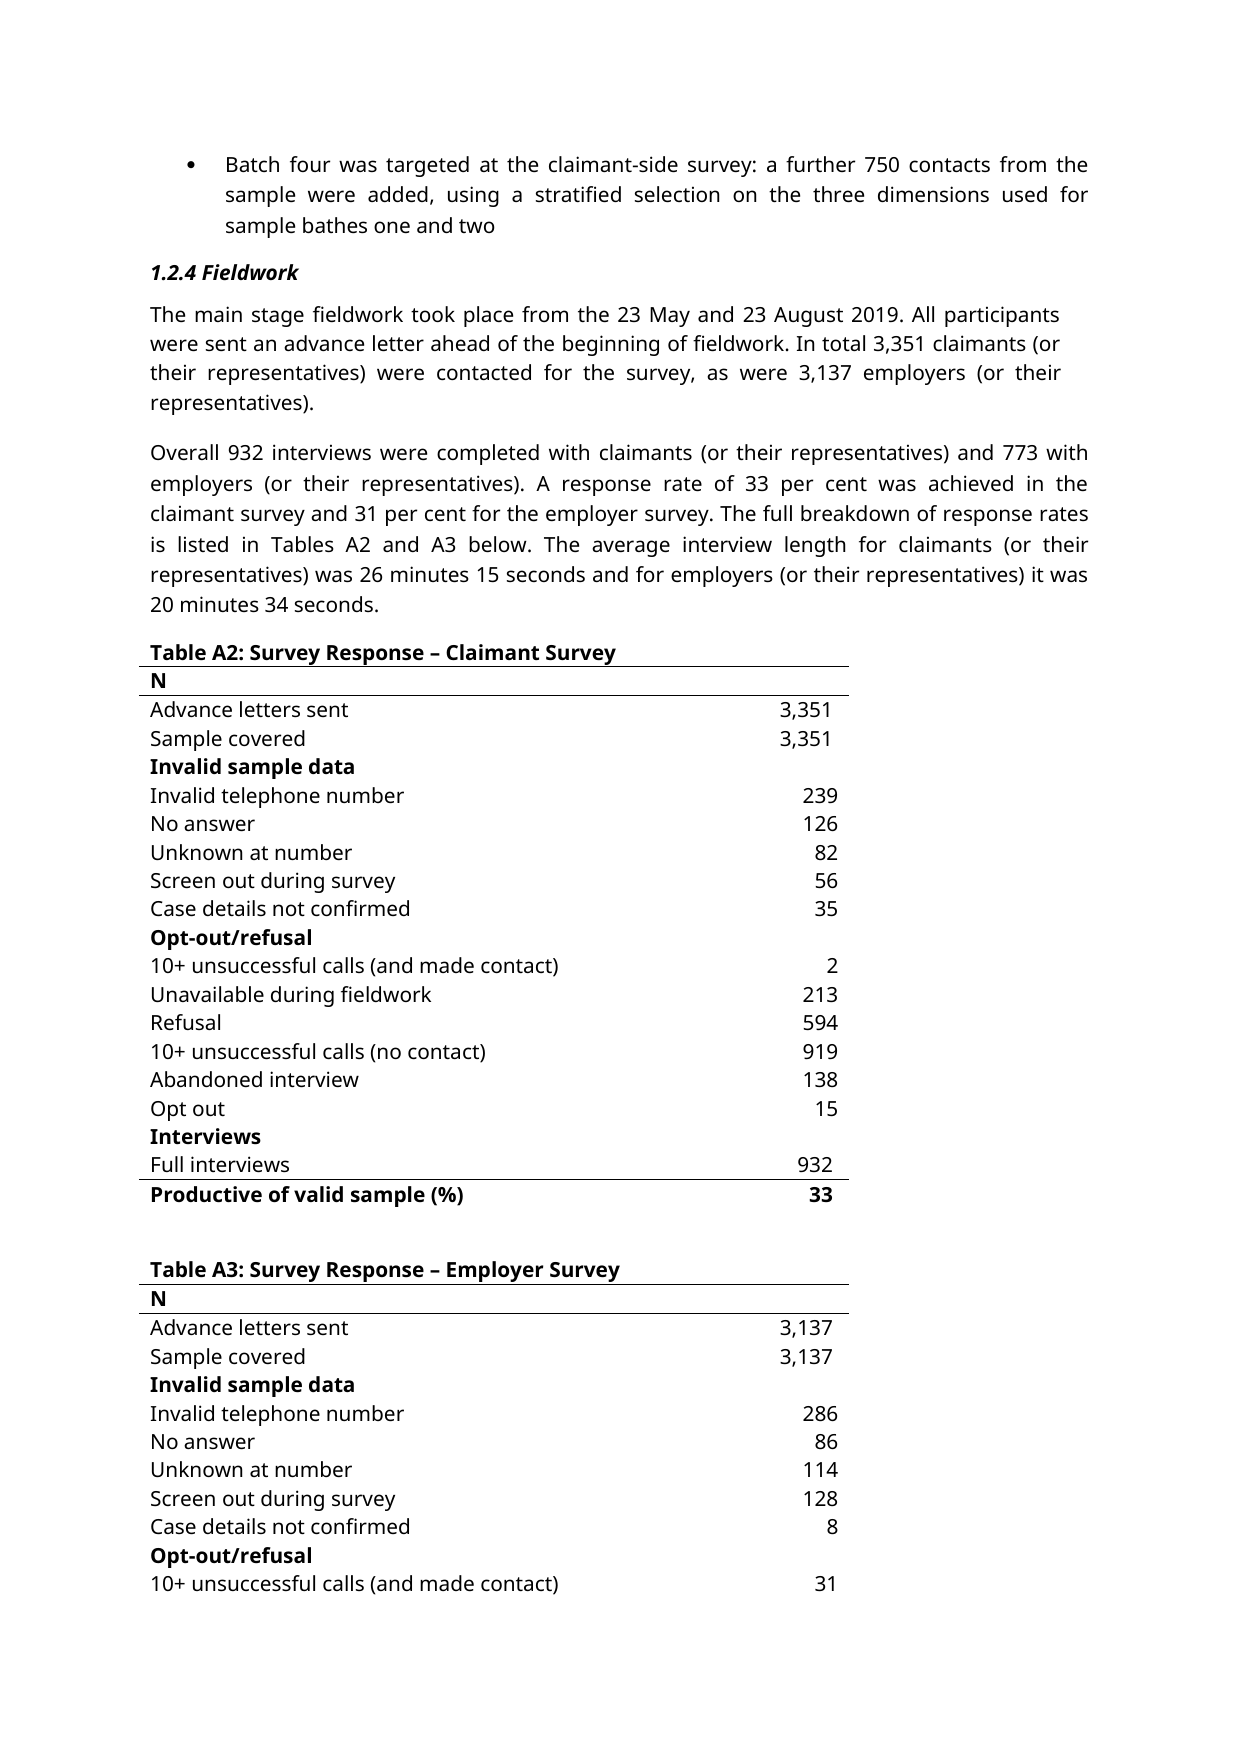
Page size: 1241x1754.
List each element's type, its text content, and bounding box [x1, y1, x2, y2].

table_cell 3,137 [751, 1314, 849, 1342]
table_cell [751, 1541, 849, 1569]
table_cell Unavailable during fieldwork [139, 980, 743, 1008]
table_cell [743, 753, 849, 781]
table_cell [751, 1370, 849, 1399]
table_cell Invalid telephone number [139, 1399, 751, 1427]
table_cell 138 [743, 1065, 849, 1094]
table_cell Invalid telephone number [139, 781, 743, 809]
table_cell Case details not confirmed [139, 1513, 751, 1541]
table_cell Advance letters sent [139, 696, 743, 724]
table_cell 8 [751, 1513, 849, 1541]
table_cell Advance letters sent [139, 1314, 751, 1342]
text 1.2.4 Fieldwork [150, 258, 1090, 287]
table_cell 56 [743, 866, 849, 894]
table_cell Opt-out/refusal [139, 923, 743, 951]
table_cell [743, 923, 849, 951]
table_cell No answer [139, 1427, 751, 1456]
table_cell 114 [751, 1456, 849, 1484]
table_cell 128 [751, 1484, 849, 1512]
table_cell Abandoned interview [139, 1065, 743, 1094]
table_cell 33 [743, 1180, 849, 1208]
text The main stage fieldwork took place from the 23 May and 23 August 2019. All participants were sent an advance letter ahead of the beginning of fieldwork. In total 3,351 claimants (or their representatives) were contacted for the survey, as were 3,137 employers (or their representatives). [150, 299, 1062, 416]
table_cell Unknown at number [139, 1456, 751, 1484]
table_cell 82 [743, 838, 849, 866]
table_cell 932 [743, 1151, 849, 1179]
table_cell 35 [743, 895, 849, 923]
table_cell Refusal [139, 1008, 743, 1037]
table_cell 3,351 [743, 724, 849, 752]
table_cell 2 [743, 951, 849, 980]
table_cell Unknown at number [139, 838, 743, 866]
table_cell Sample covered [139, 724, 743, 752]
table_cell 239 [743, 781, 849, 809]
table_cell 15 [743, 1094, 849, 1122]
table_cell 3,137 [751, 1342, 849, 1370]
table_cell Invalid sample data [139, 753, 743, 781]
table_cell Sample covered [139, 1342, 751, 1370]
table_cell Screen out during survey [139, 866, 743, 894]
table_cell Interviews [139, 1122, 743, 1151]
table_cell No answer [139, 809, 743, 838]
table_header Table A2: Survey Response – Claimant Survey [139, 638, 849, 666]
table_cell Invalid sample data [139, 1370, 751, 1399]
table_cell 213 [743, 980, 849, 1008]
table_cell 594 [743, 1008, 849, 1037]
table_cell 3,351 [743, 696, 849, 724]
table_cell Productive of valid sample (%) [139, 1180, 743, 1208]
list Batch four was targeted at the claimant-side survey: a further 750 contacts from the sample were added, using a stratified selection on the three dimensions used for sample bathes one and two [187, 150, 1090, 239]
table_cell 286 [751, 1399, 849, 1427]
table_cell Opt out [139, 1094, 743, 1122]
table_header Table A3: Survey Response – Employer Survey [139, 1256, 849, 1284]
table_cell 10+ unsuccessful calls (no contact) [139, 1037, 743, 1065]
table_cell Case details not confirmed [139, 895, 743, 923]
table_cell N [139, 1285, 849, 1313]
text Overall 932 interviews were completed with claimants (or their representatives) and 773 with employers (or their representatives). A response rate of 33 per cent was achieved in the claimant survey and 31 per cent for the employer survey. The full breakdown of response rates is listed in Tables A2 and A3 below. The average interview length for claimants (or their representatives) was 26 minutes 15 seconds and for employers (or their representatives) it was 20 minutes 34 seconds. [150, 438, 1090, 619]
table_cell Opt-out/refusal [139, 1541, 751, 1569]
table_cell 126 [743, 809, 849, 838]
table_cell 10+ unsuccessful calls (and made contact) [139, 1569, 751, 1598]
table_cell N [139, 667, 849, 695]
table_cell 31 [751, 1569, 849, 1598]
table_cell 919 [743, 1037, 849, 1065]
table_cell 10+ unsuccessful calls (and made contact) [139, 951, 743, 980]
table_cell 86 [751, 1427, 849, 1456]
table_cell [743, 1122, 849, 1151]
table_cell Full interviews [139, 1151, 743, 1179]
table_cell Screen out during survey [139, 1484, 751, 1512]
